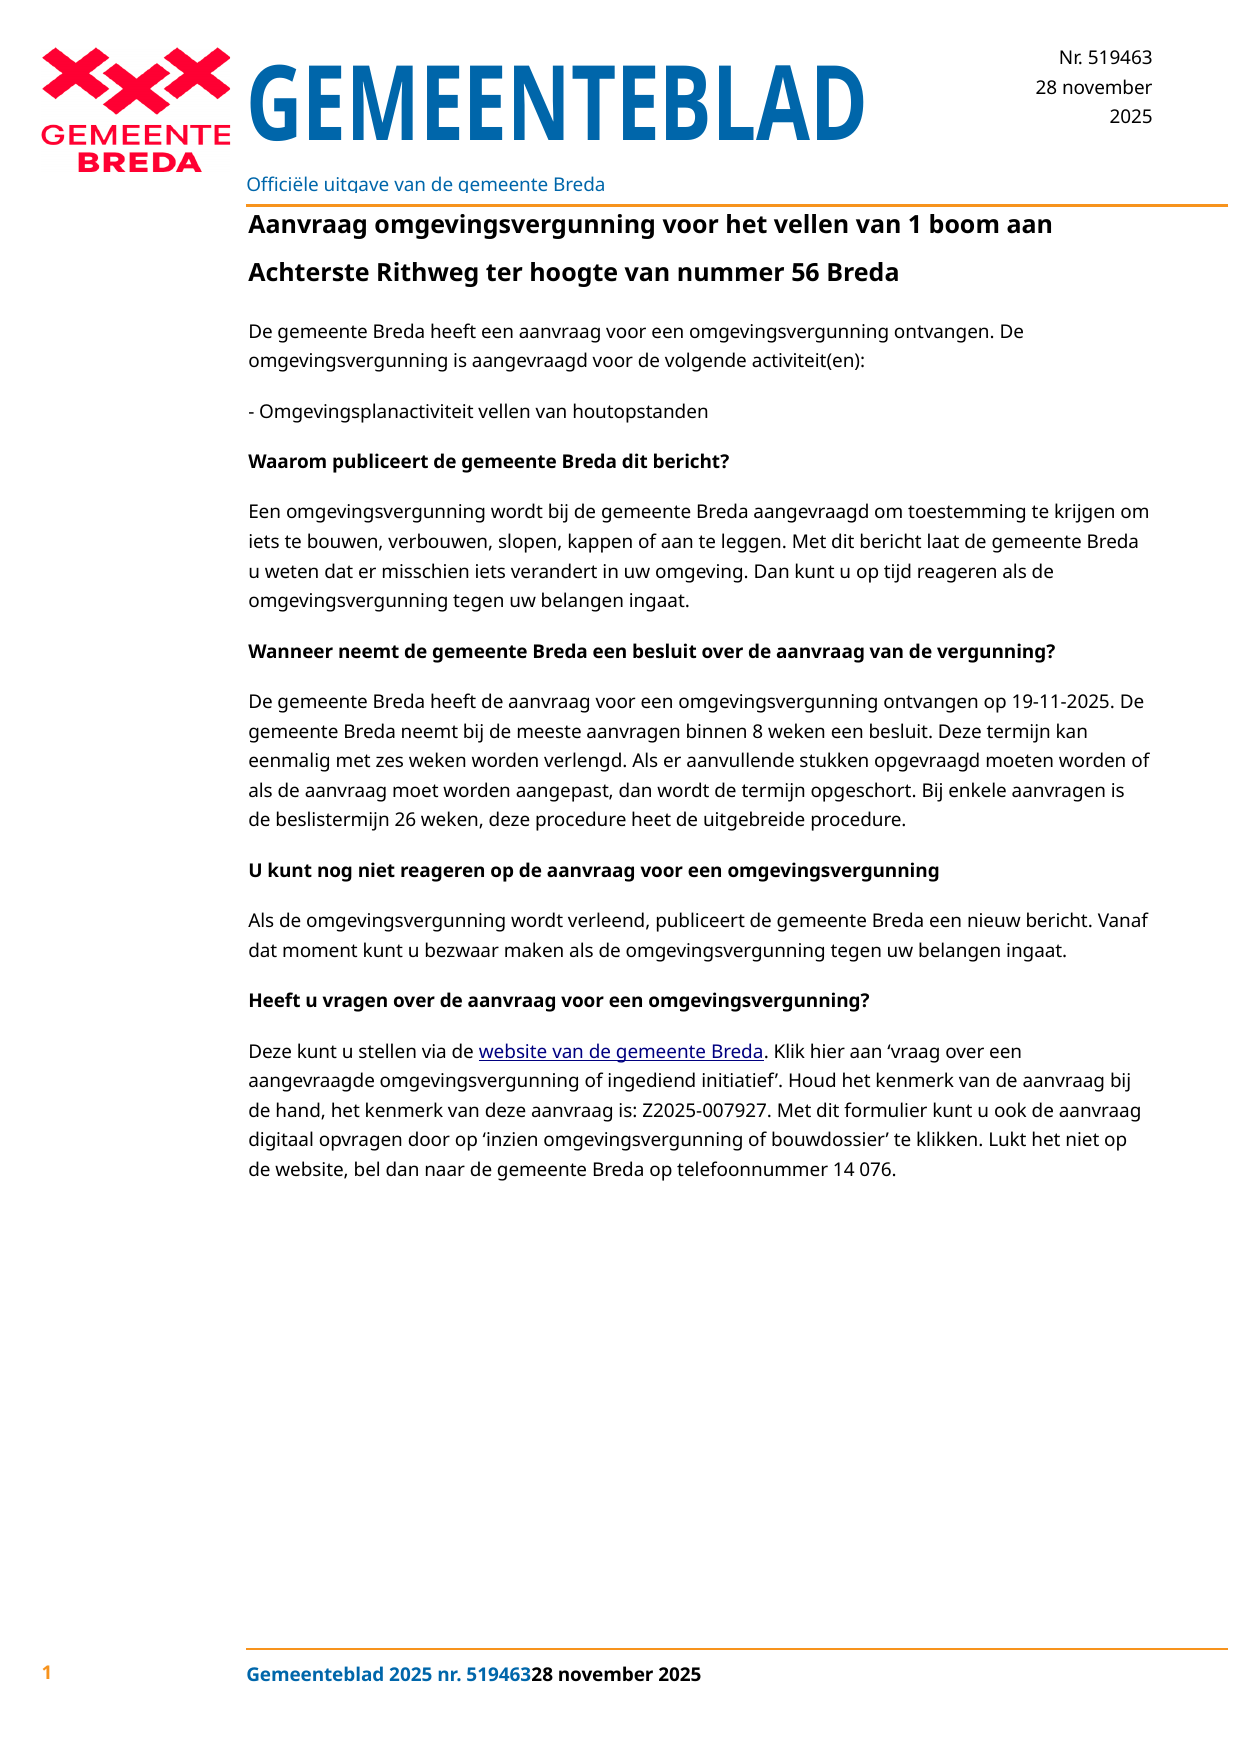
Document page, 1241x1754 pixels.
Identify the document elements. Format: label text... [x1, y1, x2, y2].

text Deze kunt u stellen via de website van de gemeente Breda. Klik hier aan ‘vraag over een aangevraagde omgevingsvergunning of ingediend initiatief’. Houd het kenmerk van de aanvraag bij de hand, het kenmerk van deze aanvraag is: Z2025-007927. Met dit formulier kunt u ook de aanvraag digitaal opvragen door op ‘inzien omgevingsvergunning of bouwdossier’ te klikken. Lukt het niet op de website, bel dan naar de gemeente Breda op telefoonnummer 14 076. [248, 1038, 1152, 1182]
text De gemeente Breda heeft de aanvraag voor een omgevingsvergunning ontvangen op 19-11-2025. De gemeente Breda neemt bij de meeste aanvragen binnen 8 weken een besluit. Deze termijn kan eenmalig met zes weken worden verlengd. Als er aanvullende stukken opgevraagd moeten worden of als de aanvraag moet worden aangepast, dan wordt de termijn opgeschort. Bij enkele aanvragen is de beslistermijn 26 weken, deze procedure heet de uitgebreide procedure. [248, 688, 1152, 832]
text Heeft u vragen over de aanvraag voor een omgevingsvergunning? [248, 987, 1152, 1013]
text - Omgevingsplanactiviteit vellen van houtopstanden [248, 398, 1152, 424]
text Een omgevingsvergunning wordt bij de gemeente Breda aangevraagd om toestemming te krijgen om iets te bouwen, verbouwen, slopen, kappen of aan te leggen. Met dit bericht laat de gemeente Breda u weten dat er misschien iets verandert in uw omgeving. Dan kunt u op tijd reageren als de omgevingsvergunning tegen uw belangen ingaat. [248, 499, 1152, 613]
picture [41, 47, 231, 172]
text Aanvraag omgevingsvergunning voor het vellen van 1 boom aan Achterste Rithweg ter hoogte van nummer 56 Breda [248, 207, 1152, 288]
text Waarom publiceert de gemeente Breda dit bericht? [248, 448, 1152, 474]
text De gemeente Breda heeft een aanvraag voor een omgevingsvergunning ontvangen. De omgevingsvergunning is aangevraagd voor de volgende activiteit(en): [248, 318, 1152, 373]
text Als de omgevingsvergunning wordt verleend, publiceert de gemeente Breda een nieuw bericht. Vanaf dat moment kunt u bezwaar maken als de omgevingsvergunning tegen uw belangen ingaat. [248, 907, 1152, 963]
text U kunt nog niet reageren op de aanvraag voor een omgevingsvergunning [248, 857, 1152, 883]
text Wanneer neemt de gemeente Breda een besluit over de aanvraag van de vergunning? [248, 638, 1152, 664]
